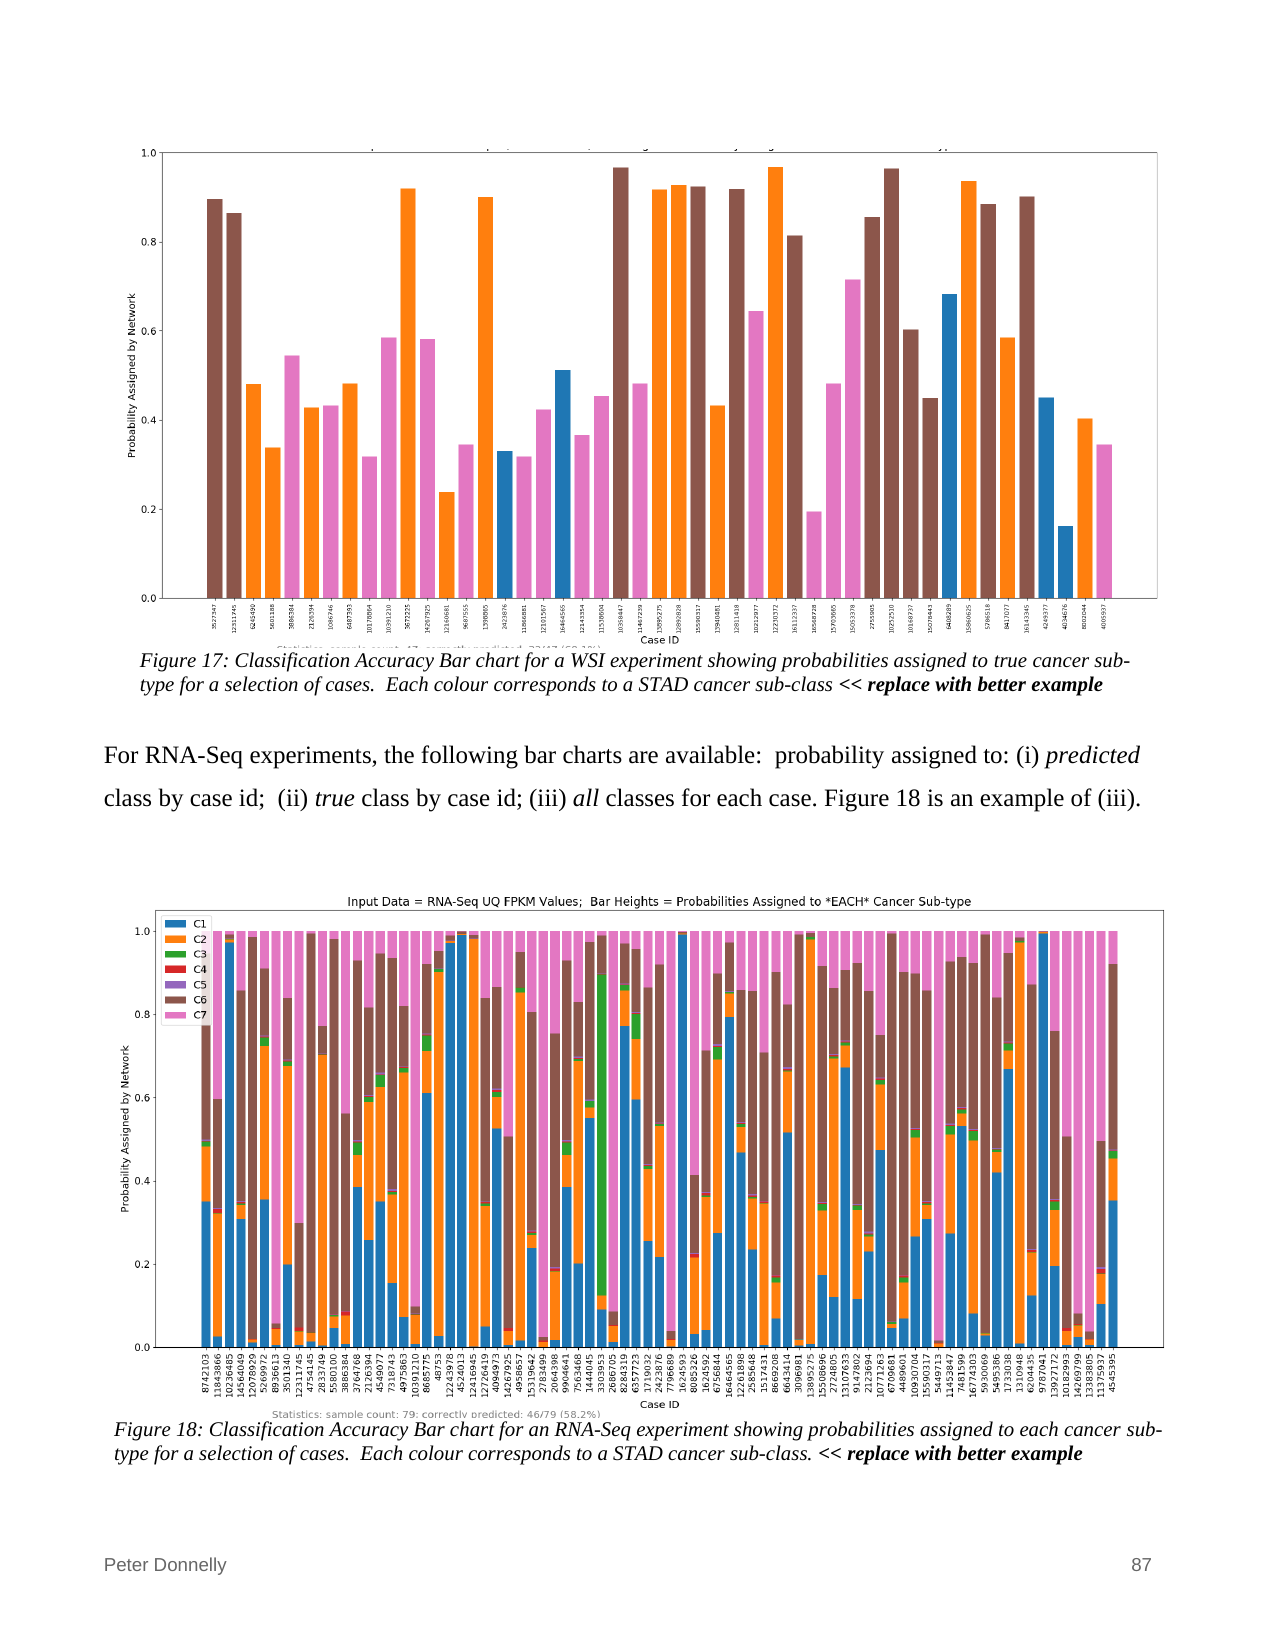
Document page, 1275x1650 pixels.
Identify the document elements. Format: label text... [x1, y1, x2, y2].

picture [127, 149, 1158, 648]
text For RNA-Seq experiments, the following bar charts are available: probability assigned to: (i) predicted class by case id; (ii) true class by case id; (iii) all classes for each case. Figure 18 is an example of (iii). [103, 120, 1181, 812]
text Figure 18: Classification Accuracy Bar chart for an RNA-Seq experiment showing probabilities assigned to each cancer sub-type for a selection of cases. Each colour corresponds to a STAD cancer sub-class. << replace with better example [114, 1418, 1171, 1465]
picture [113, 888, 1171, 1418]
text Figure 17: Classification Accuracy Bar chart for a WSI experiment showing probabilities assigned to true cancer sub-type for a selection of cases. Each colour corresponds to a STAD cancer sub-class << replace with better example [139, 648, 1145, 696]
